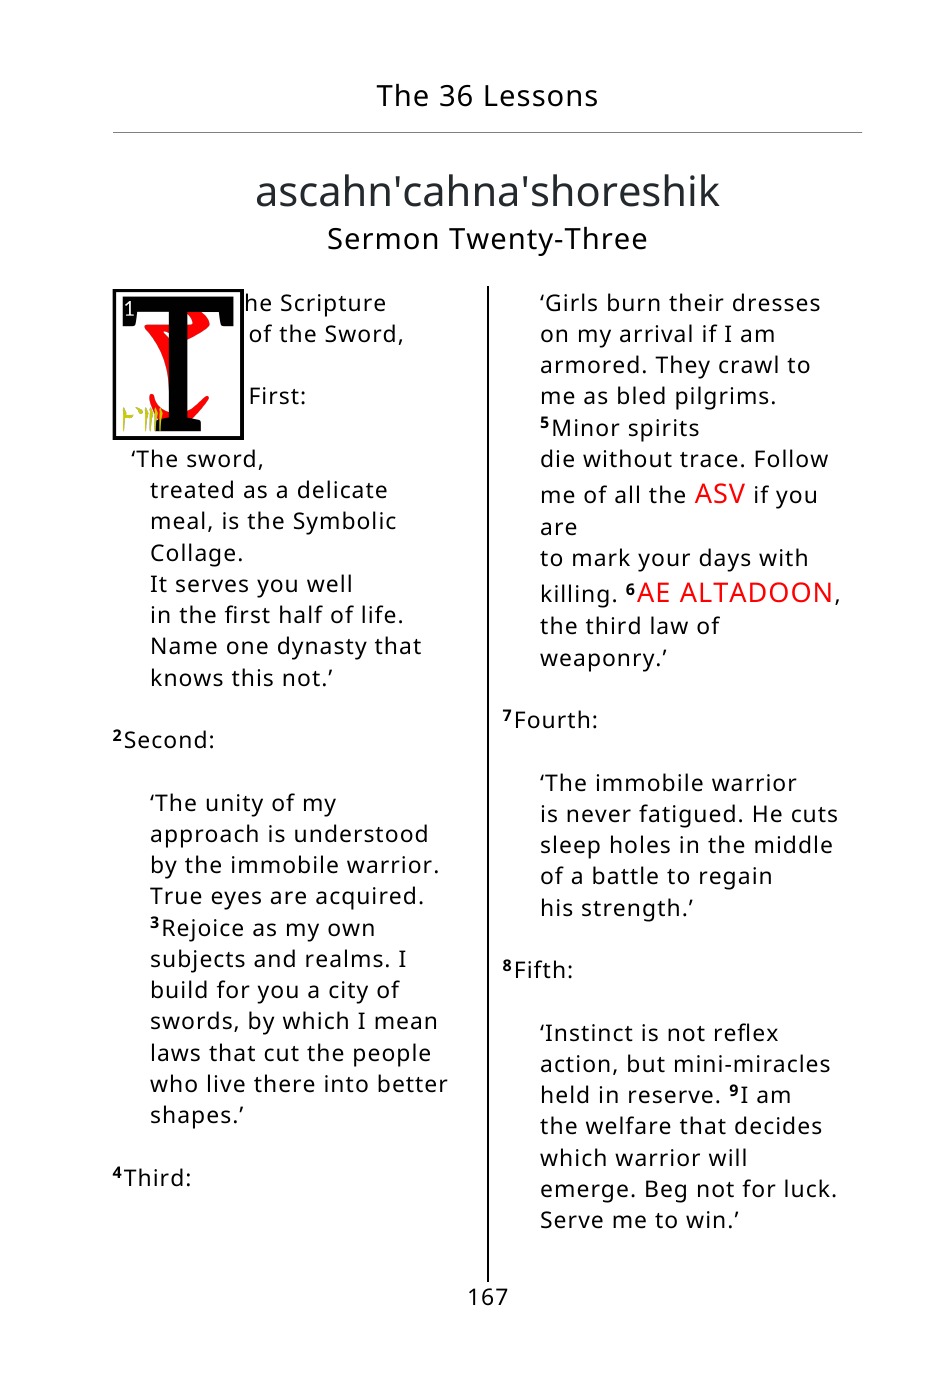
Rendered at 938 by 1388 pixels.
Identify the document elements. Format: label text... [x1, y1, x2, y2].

text ‘Instinct is not reflex action, but mini-miracles held in reserve. 9I am the welfare that decides which warrior will emerge. Beg not for luck. Serve me to win.’ [540, 1017, 844, 1235]
text First: [244, 380, 472, 412]
text treated as a delicate meal, is the Symbolic Collage. It serves you well in the first half of life. Name one dynasty that knows this not.’ [150, 474, 454, 693]
text of the Sword, [244, 318, 472, 349]
text 7Fourth: [502, 704, 862, 735]
text he Scripture [112, 287, 472, 318]
text ‘The immobile warrior is never fatigued. He cuts sleep holes in the middle of a battle to regain his strength.’ [540, 767, 844, 923]
text ‘Girls burn their dresses on my arrival if I am armored. They crawl to me as bled pilgrims. 5Minor spirits die without trace. Follow me of all the ASV if you are to mark your days with killing. 6AE ALTADOON, the third law of weaponry.’ [540, 287, 844, 673]
text ‘The unity of my approach is understood by the immobile warrior. True eyes are acquired. 3Rejoice as my own subjects and realms. I build for you a city of swords, by which I mean laws that cut the people who live there into better shapes.’ [150, 787, 454, 1130]
picture [112, 289, 244, 440]
text 4Third: [112, 1162, 472, 1193]
subtitle ascahn'cahna'shoreshik [112, 162, 862, 218]
text ‘The sword, [131, 443, 454, 474]
text 2Second: [112, 724, 472, 755]
text The 36 Lessons [112, 75, 862, 115]
text 8Fifth: [502, 954, 862, 985]
text Sermon Twenty-Three [112, 218, 862, 258]
